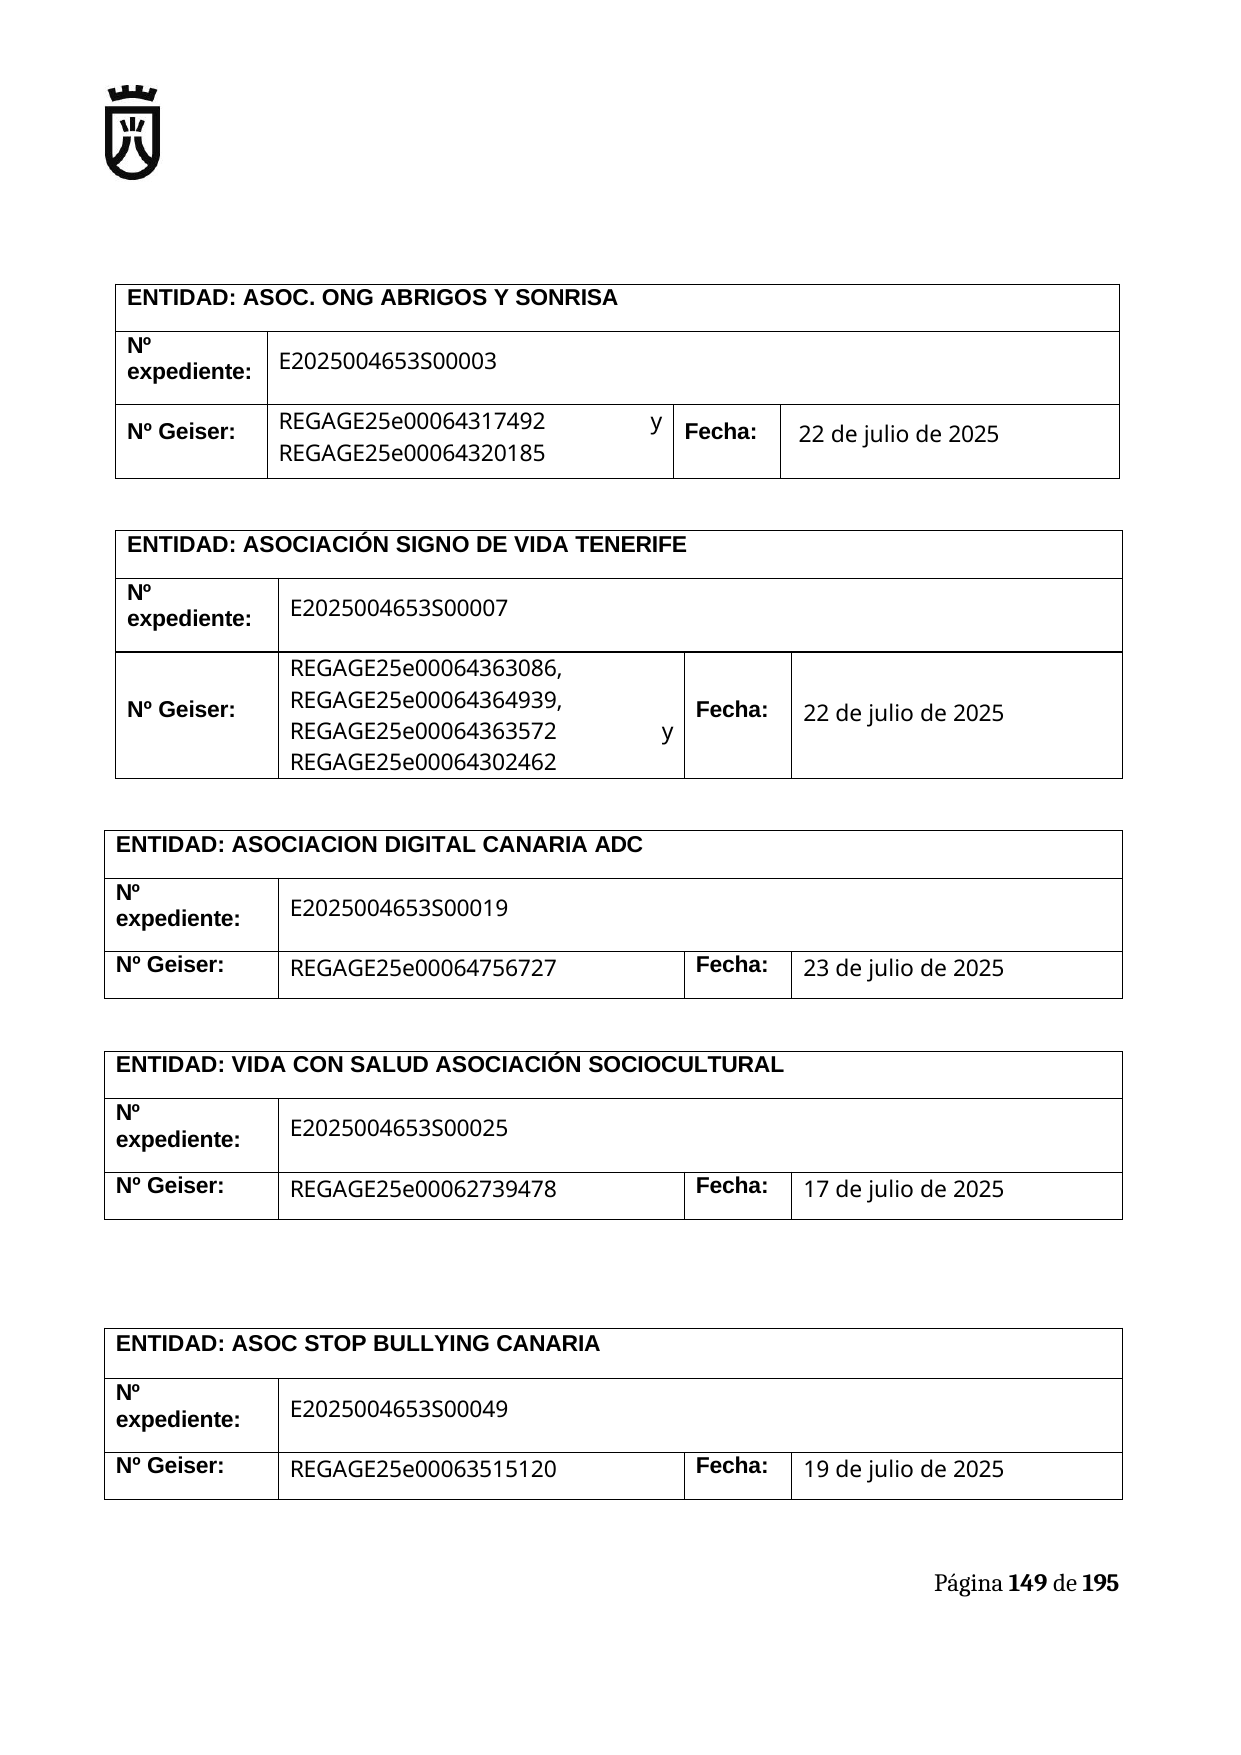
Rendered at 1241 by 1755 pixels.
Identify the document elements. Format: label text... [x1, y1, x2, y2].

table_cell Fecha: [685, 1173, 791, 1219]
table_cell Fecha: [685, 952, 791, 998]
table_cell Nº expediente: [105, 879, 278, 951]
table_cell 23 de julio de 2025 [792, 952, 1122, 998]
table_cell 22 de julio de 2025 [792, 653, 1122, 777]
table_cell 19 de julio de 2025 [792, 1453, 1122, 1499]
table_cell 22 de julio de 2025 [781, 405, 1119, 478]
table_cell Nº expediente: [105, 1099, 278, 1172]
table_cell 17 de julio de 2025 [792, 1173, 1122, 1219]
table_cell Nº expediente: [105, 1379, 278, 1452]
table_cell REGAGE25e00064363086, REGAGE25e00064364939, REGAGE25e00064363572 y REGAGE25e00064302462 [279, 653, 684, 777]
table_cell Nº Geiser: [116, 653, 278, 777]
table_cell Fecha: [674, 405, 780, 478]
table_cell Nº Geiser: [105, 1453, 278, 1499]
table_header ENTIDAD: ASOCIACION DIGITAL CANARIA ADC [105, 831, 1122, 877]
table_cell Fecha: [685, 1453, 791, 1499]
table_cell Nº Geiser: [105, 1173, 278, 1219]
table_cell E2025004653S00019 [279, 879, 1122, 951]
table_header ENTIDAD: VIDA CON SALUD ASOCIACIÓN SOCIOCULTURAL [105, 1052, 1122, 1098]
table_cell Nº expediente: [116, 332, 267, 404]
table_cell E2025004653S00007 [279, 579, 1122, 651]
table_cell REGAGE25e00062739478 [279, 1173, 684, 1219]
table_cell E2025004653S00025 [279, 1099, 1122, 1172]
table_cell REGAGE25e00063515120 [279, 1453, 684, 1499]
table_cell Fecha: [685, 653, 791, 777]
table_cell REGAGE25e00064317492 y REGAGE25e00064320185 [268, 405, 673, 478]
table_cell E2025004653S00003 [268, 332, 1119, 404]
table_header ENTIDAD: ASOC STOP BULLYING CANARIA [105, 1329, 1122, 1378]
table_cell Nº Geiser: [105, 952, 278, 998]
table_header ENTIDAD: ASOC. ONG ABRIGOS Y SONRISA [116, 285, 1119, 331]
table_cell REGAGE25e00064756727 [279, 952, 684, 998]
table_cell Nº Geiser: [116, 405, 267, 478]
table_header ENTIDAD: ASOCIACIÓN SIGNO DE VIDA TENERIFE [116, 531, 1122, 578]
table_cell E2025004653S00049 [279, 1379, 1122, 1452]
table_cell Nº expediente: [116, 579, 278, 651]
